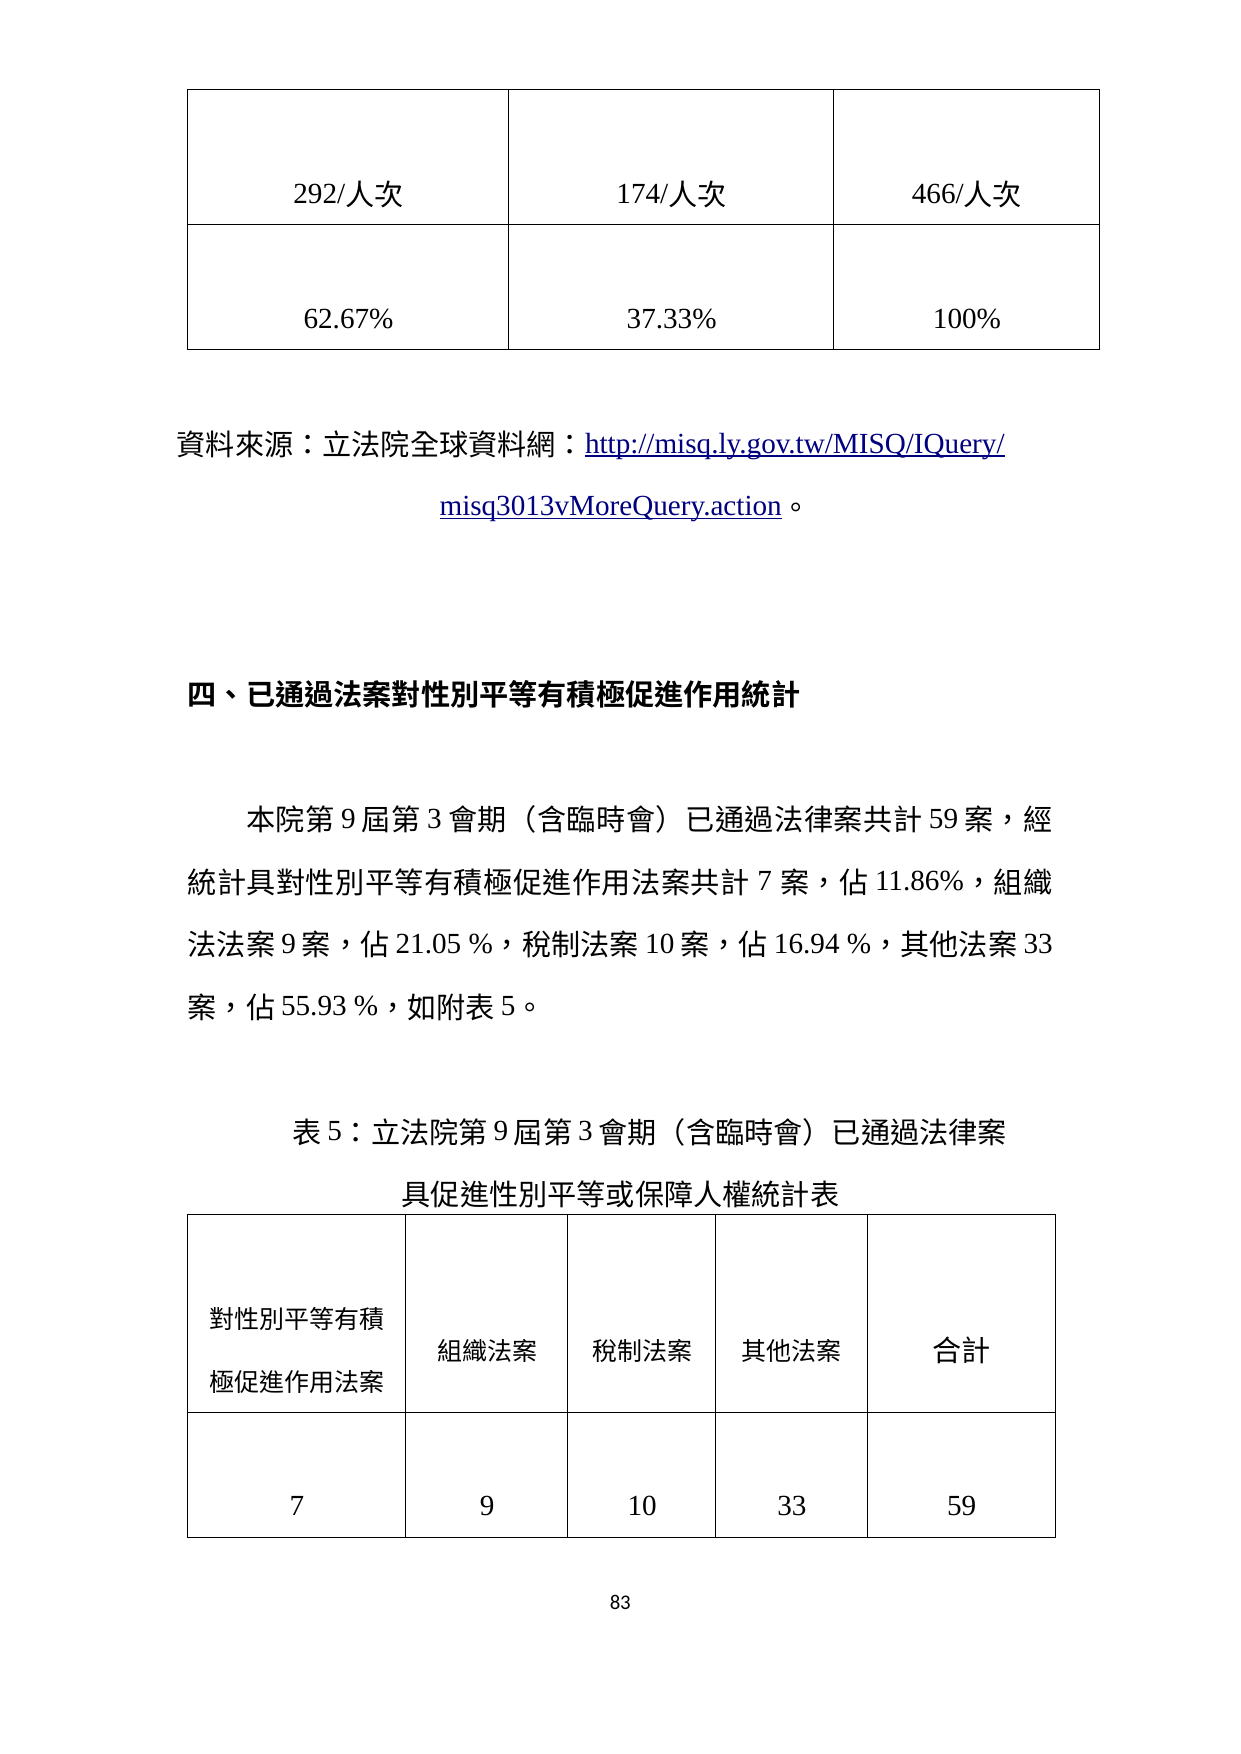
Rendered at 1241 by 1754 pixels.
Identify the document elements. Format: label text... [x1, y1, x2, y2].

table_cell 62.67% [188, 225, 508, 349]
table_cell 292/人次 [188, 90, 508, 224]
table_cell 59 [868, 1413, 1055, 1537]
table_cell 9 [406, 1413, 567, 1537]
text 表5：立法院第9屆第3會期（含臨時會）已通過法律案 具促進性別平等或保障人權統計表 [187, 1089, 1053, 1214]
text 本院第9屆第3會期（含臨時會）已通過法律案共計59案，經統計具對性別平等有積極促進作用法案共計7 案，佔11.86%，組織法法案9案，佔21.05 %，稅制法案10案，佔16.94 %，其他法案33案，佔55.93 %，如附表5。 [187, 776, 1053, 1026]
table_header 其他法案 [716, 1215, 867, 1412]
table_cell 33 [716, 1413, 867, 1537]
table_header 組織法案 [406, 1215, 567, 1412]
table_cell 174/人次 [509, 90, 833, 224]
table_cell 466/人次 [834, 90, 1099, 224]
table_cell 100% [834, 225, 1099, 349]
table_header 合計 [868, 1215, 1055, 1412]
table_header 對性別平等有積極促進作用法案 [188, 1215, 405, 1412]
table_cell 37.33% [509, 225, 833, 349]
table_cell 7 [188, 1413, 405, 1537]
table_cell 10 [568, 1413, 715, 1537]
table_header 稅制法案 [568, 1215, 715, 1412]
text 四、已通過法案對性別平等有積極促進作用統計 [187, 651, 1053, 714]
text 資料來源：立法院全球資料網：http://misq.ly.gov.tw/MISQ/IQuery/misq3013vMoreQuery.action。 [128, 401, 1053, 526]
